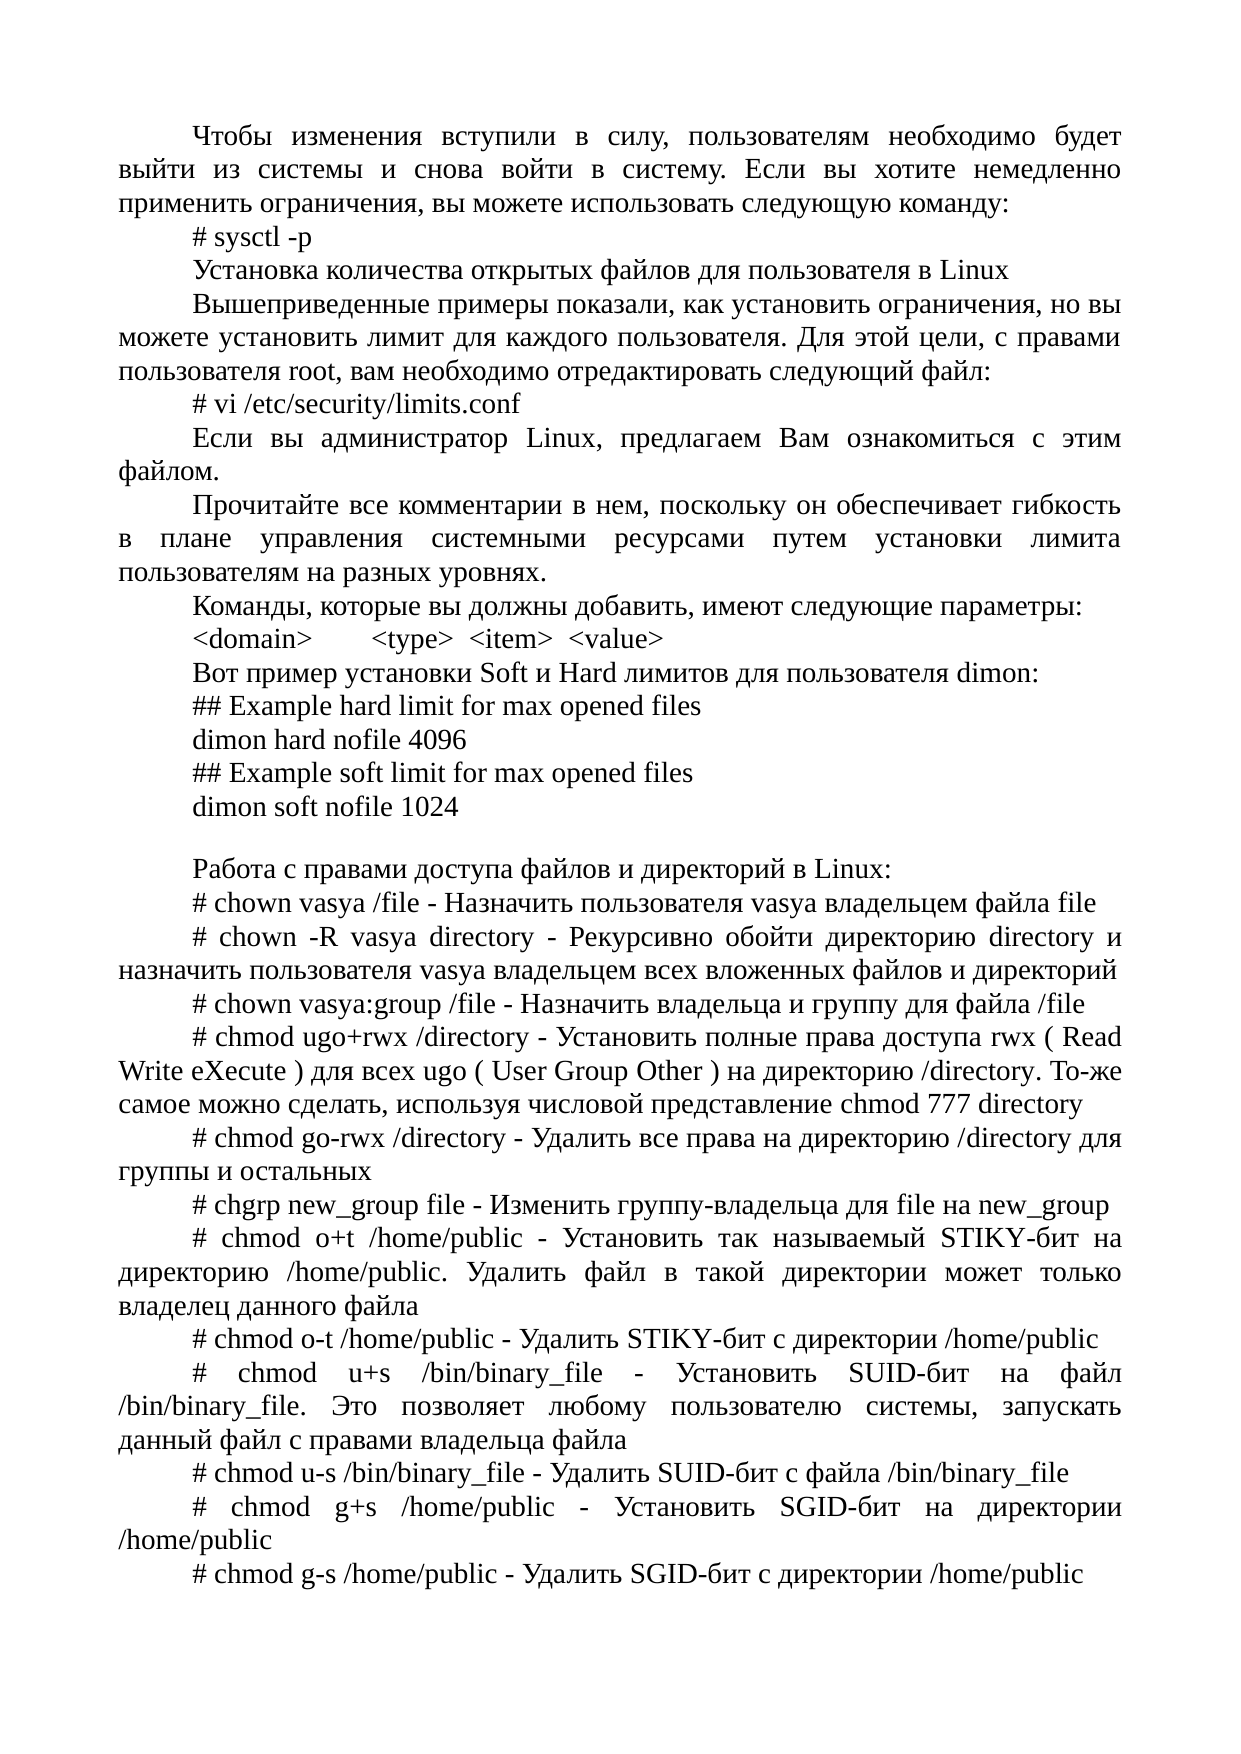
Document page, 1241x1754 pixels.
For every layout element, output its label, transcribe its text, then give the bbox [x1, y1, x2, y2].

text Вот пример установки Soft и Hard лимитов для пользователя dimon: [118, 655, 1122, 688]
text # chown vasya:group /file - Назначить владельца и группу для файла /file [118, 986, 1122, 1019]
text Вышеприведенные примеры показали, как установить ограничения, но вы можете установить лимит для каждого пользователя. Для этой цели, с правами пользователя root, вам необходимо отредактировать следующий файл: [118, 286, 1122, 386]
text <domain> <type> <item> <value> [118, 621, 1122, 655]
text # chgrp new_group file - Изменить группу-владельца для file на new_group [118, 1187, 1122, 1221]
text # chmod o+t /home/public - Установить так называемый STIKY-бит на директорию /home/public. Удалить файл в такой директории может только владелец данного файла [118, 1221, 1122, 1321]
text Команды, которые вы должны добавить, имеют следующие параметры: [118, 588, 1122, 621]
text # chmod o-t /home/public - Удалить STIKY-бит с директории /home/public [118, 1321, 1122, 1355]
text # vi /etc/security/limits.conf [118, 386, 1122, 420]
text Если вы администратор Linux, предлагаем Вам ознакомиться с этим файлом. [118, 420, 1122, 487]
text # sysctl -p [118, 219, 1122, 252]
text # chmod ugo+rwx /directory - Установить полные права доступа rwx ( Read Write eXecute ) для всех ugo ( User Group Other ) на директорию /directory. То-же самое можно сделать, используя числовой представление chmod 777 directory [118, 1019, 1122, 1120]
text Чтобы изменения вступили в силу, пользователям необходимо будет выйти из системы и снова войти в систему. Если вы хотите немедленно применить ограничения, вы можете использовать следующую команду: [118, 118, 1122, 219]
text # chown vasya /file - Назначить пользователя vasya владельцем файла file [118, 885, 1122, 919]
text # chmod u-s /bin/binary_file - Удалить SUID-бит с файла /bin/binary_file [118, 1455, 1122, 1489]
text # chown -R vasya directory - Рекурсивно обойти директорию directory и назначить пользователя vasya владельцем всех вложенных файлов и директорий [118, 919, 1122, 986]
text # chmod g-s /home/public - Удалить SGID-бит с директории /home/public [118, 1556, 1122, 1589]
text # chmod g+s /home/public - Установить SGID-бит на директории /home/public [118, 1489, 1122, 1556]
text # chmod u+s /bin/binary_file - Установить SUID-бит на файл /bin/binary_file. Это позволяет любому пользователю системы, запускать данный файл с правами владельца файла [118, 1355, 1122, 1455]
text ## Example hard limit for max opened files [118, 688, 1122, 722]
text Установка количества открытых файлов для пользователя в Linux [118, 252, 1122, 286]
text Прочитайте все комментарии в нем, поскольку он обеспечивает гибкость в плане управления системными ресурсами путем установки лимита пользователям на разных уровнях. [118, 487, 1122, 588]
text Работа с правами доступа файлов и директорий в Linux: [118, 852, 1122, 885]
text ## Example soft limit for max opened files [118, 755, 1122, 789]
text dimon soft nofile 1024 [118, 789, 1122, 822]
text dimon hard nofile 4096 [118, 722, 1122, 755]
text # chmod go-rwx /directory - Удалить все права на директорию /directory для группы и остальных [118, 1120, 1122, 1187]
